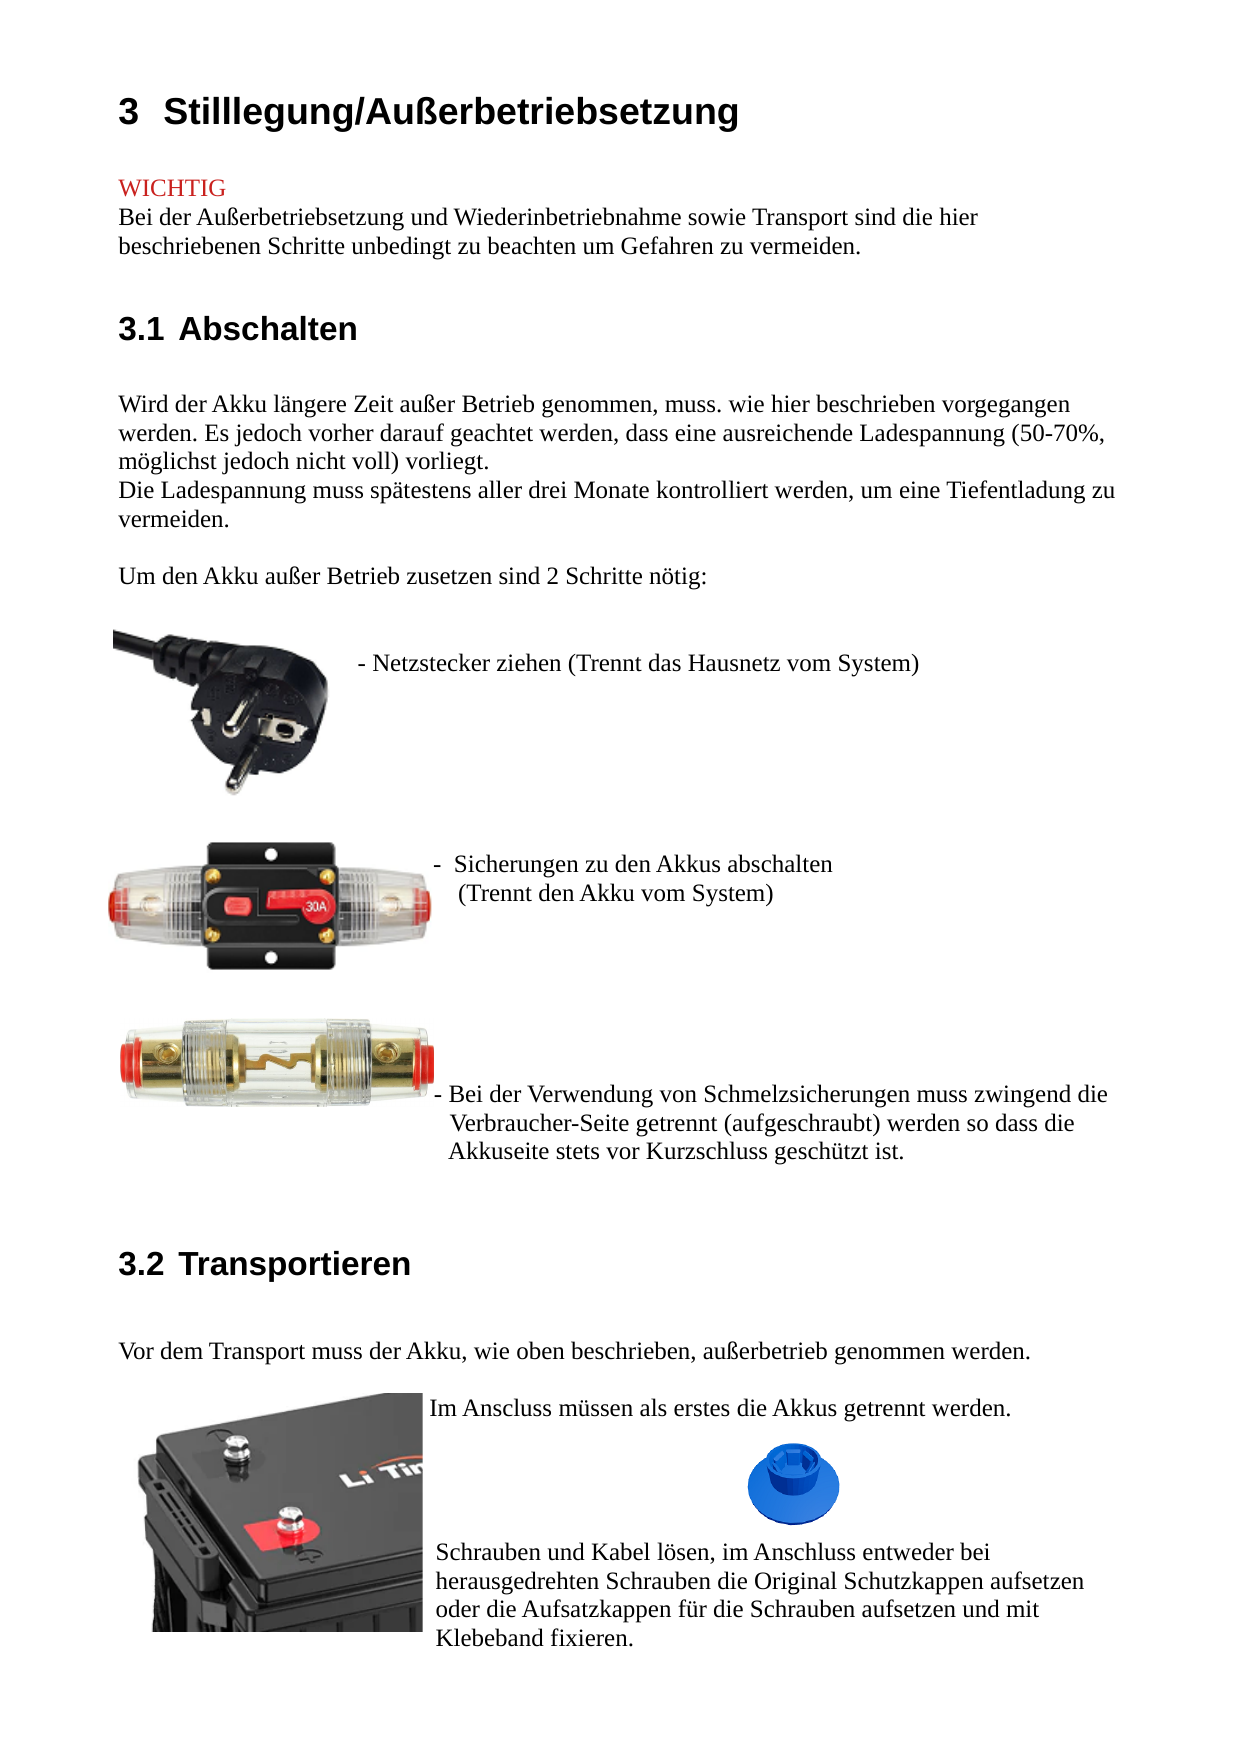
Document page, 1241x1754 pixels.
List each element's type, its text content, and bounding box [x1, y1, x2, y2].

text WICHTIG [118, 173, 1122, 202]
text oder die Aufsatzkappen für die Schrauben aufsetzen und mit [423, 1594, 1122, 1623]
picture [113, 620, 331, 797]
text - Bei der Verwendung von Schmelzsicherungen muss zwingend die [118, 1079, 1122, 1108]
text Verbraucher-Seite getrennt (aufgeschraubt) werden so dass die Akkuseite stets vor Kurzschluss geschützt ist. [118, 1108, 1122, 1165]
text Bei der Außerbetriebsetzung und Wiederinbetriebnahme sowie Transport sind die hier beschriebenen Schritte unbedingt zu beachten um Gefahren zu vermeiden. [118, 202, 1122, 260]
text Wird der Akku längere Zeit außer Betrieb genommen, muss. wie hier beschrieben vorgegangen werden. Es jedoch vorher darauf geachtet werden, dass eine ausreichende Ladespannung (50-70%, möglichst jedoch nicht voll) vorliegt. [118, 389, 1122, 475]
text Schrauben und Kabel lösen, im Anschluss entweder bei [423, 1537, 1122, 1566]
text - Sicherungen zu den Akkus abschalten [433, 849, 1122, 878]
text Um den Akku außer Betrieb zusetzen sind 2 Schritte nötig: [118, 561, 1122, 590]
picture [120, 1018, 434, 1107]
text - Netzstecker ziehen (Trennt das Hausnetz vom System) [331, 648, 1122, 676]
text Im Anscluss müssen als erstes die Akkus getrennt werden. [423, 1393, 1122, 1422]
picture [744, 1441, 843, 1527]
picture [107, 838, 433, 973]
subtitle Abschalten [118, 309, 1122, 348]
picture [107, 1393, 423, 1632]
text (Trennt den Akku vom System) [433, 878, 1122, 906]
text Klebeband fixieren. [118, 1623, 1122, 1652]
text herausgedrehten Schrauben die Original Schutzkappen aufsetzen [423, 1566, 1122, 1594]
text Die Ladespannung muss spätestens aller drei Monate kontrolliert werden, um eine Tiefentladung zu vermeiden. [118, 475, 1122, 533]
subtitle Transportieren [118, 1243, 1122, 1282]
text Vor dem Transport muss der Akku, wie oben beschrieben, außerbetrieb genommen werden. [118, 1336, 1122, 1364]
subtitle Stilllegung/Außerbetriebsetzung [118, 89, 1122, 132]
